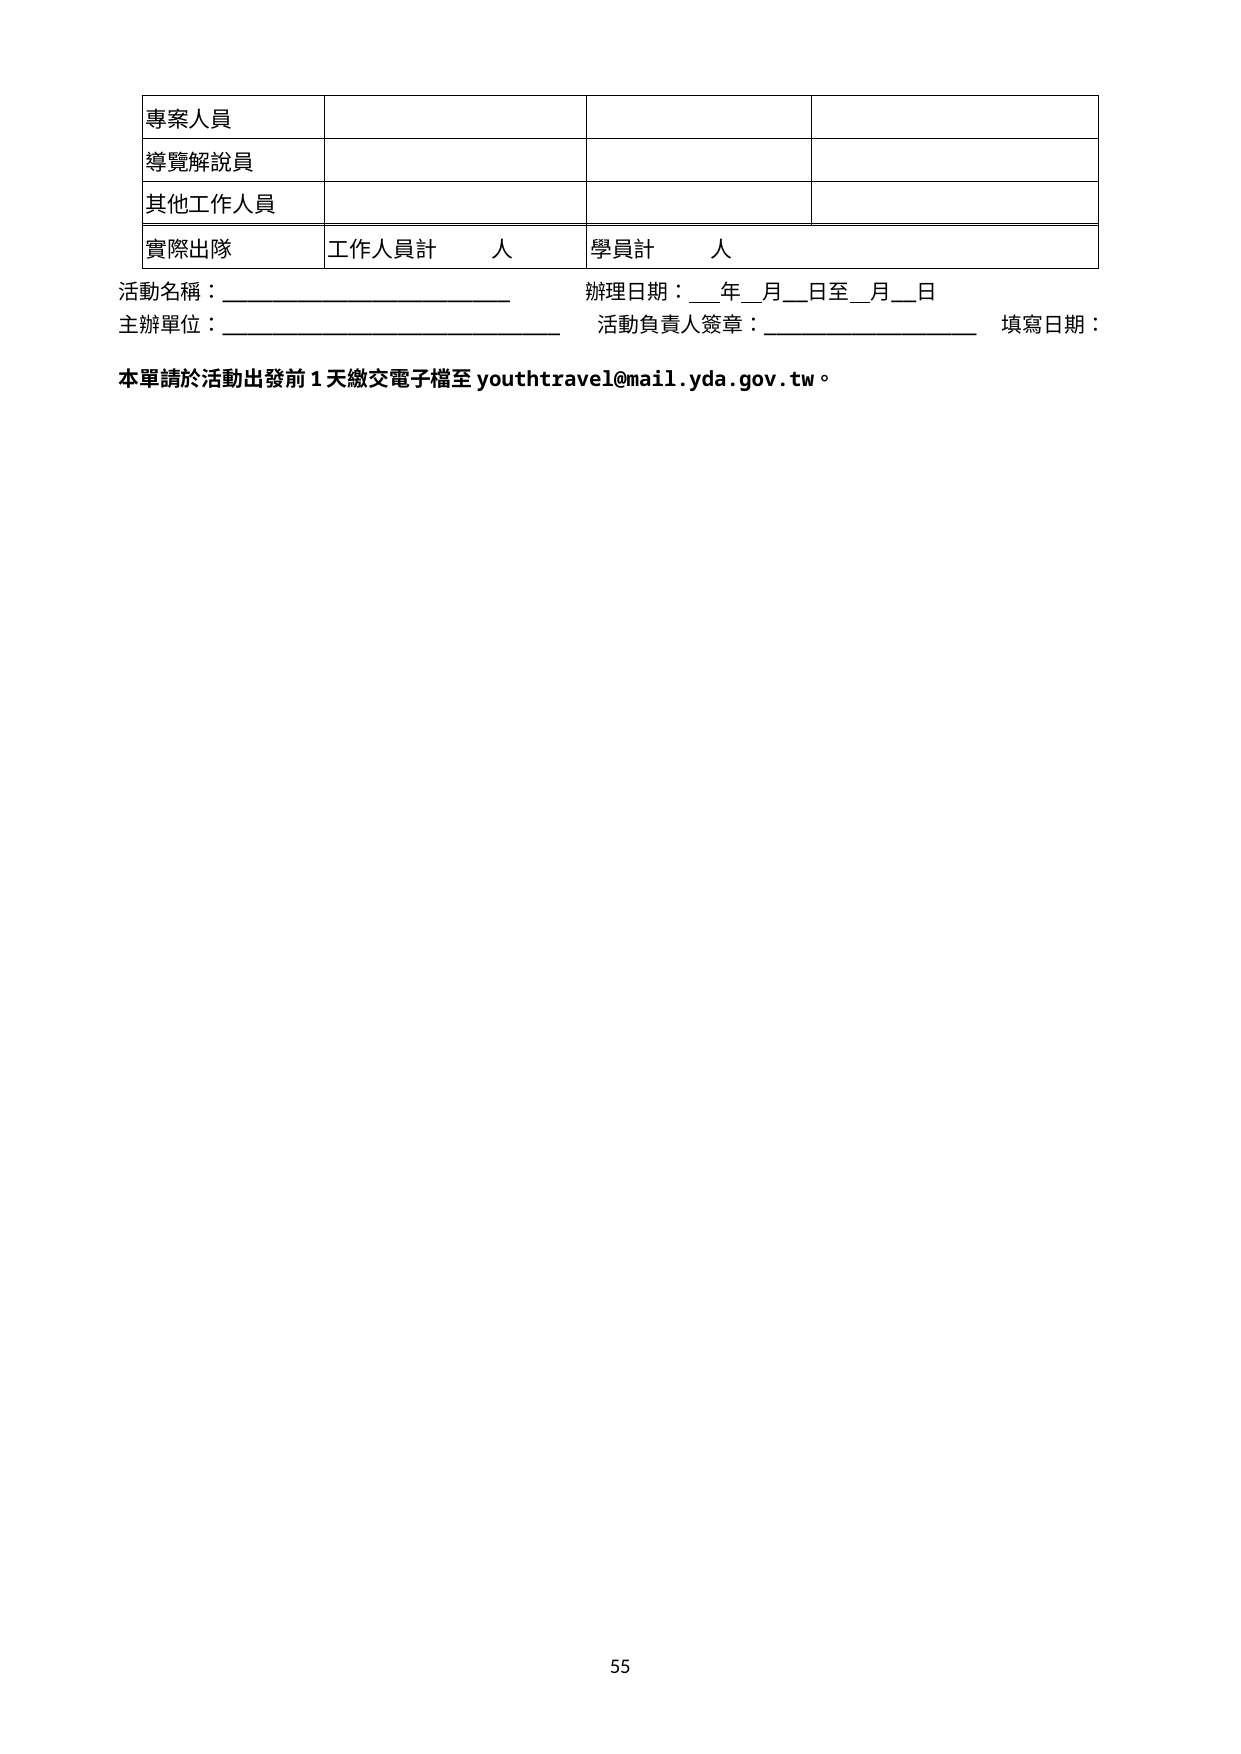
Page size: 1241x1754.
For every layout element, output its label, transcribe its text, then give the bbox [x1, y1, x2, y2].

table_cell [325, 96, 586, 138]
table_cell 專案人員 [143, 96, 324, 138]
table_cell [812, 182, 1098, 223]
table_cell [812, 139, 1098, 181]
table_cell [812, 96, 1098, 138]
table_cell 工作人員計 人 [325, 226, 586, 268]
table_cell [587, 96, 811, 138]
table_cell [587, 139, 811, 181]
table_cell 實際出隊 [143, 226, 324, 268]
table_cell [325, 139, 586, 181]
table_cell [325, 182, 586, 223]
text 活動名稱：_______________________ 辦理日期： 年 月__日至 月__日 [118, 269, 1122, 310]
table_cell 導覽解說員 [143, 139, 324, 181]
text 主辦單位：___________________________ 活動負責人簽章：_________________ 填寫日期： 本單請於活動出發前1天繳交電子檔至youthtravel@mail.yda.gov.tw。 [118, 310, 1122, 392]
table_cell 其他工作人員 [143, 182, 324, 223]
table_cell [587, 182, 811, 223]
table_cell 學員計 人 [587, 226, 1098, 268]
